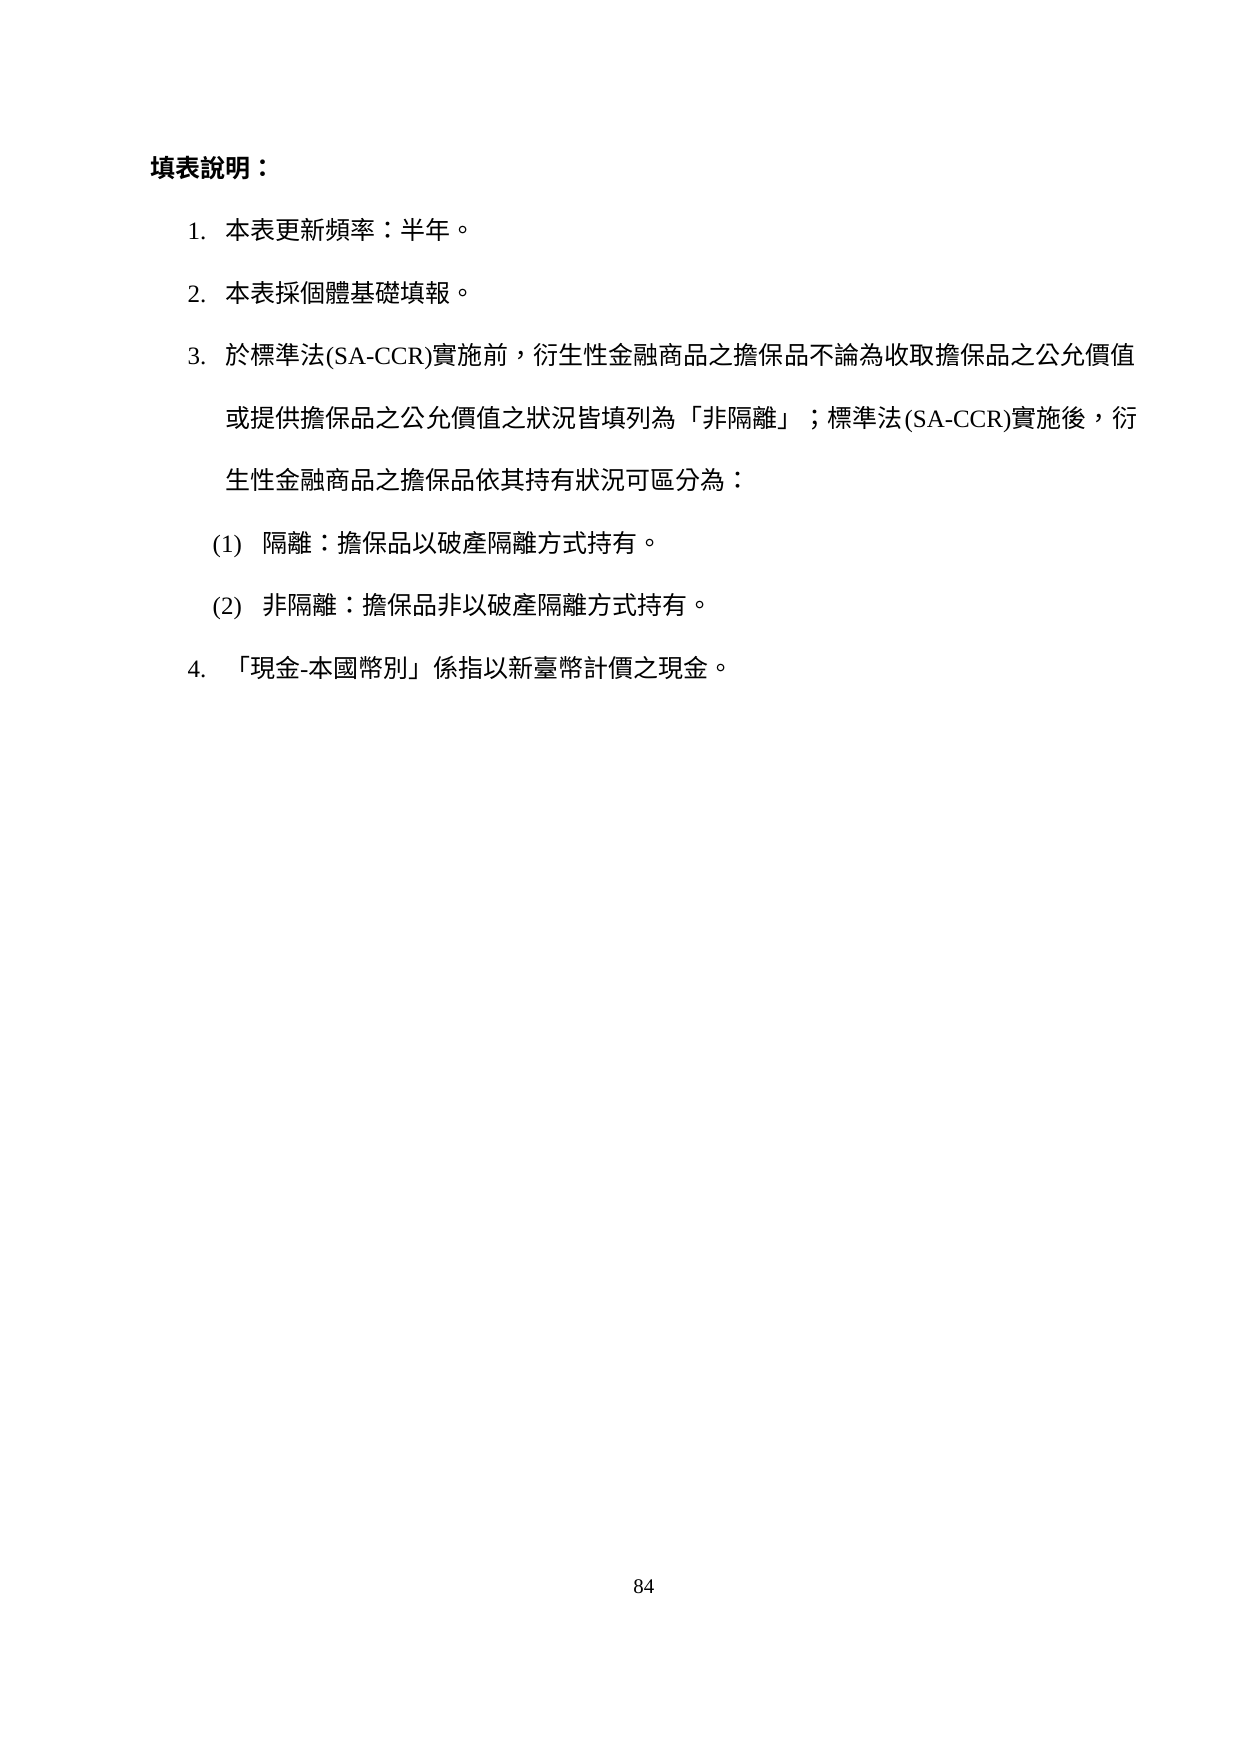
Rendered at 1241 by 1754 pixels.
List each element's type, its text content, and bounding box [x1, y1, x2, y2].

list 「現金-本國幣別」係指以新臺幣計價之現金。 [187, 625, 1137, 687]
list 非隔離：擔保品非以破產隔離方式持有。 [212, 562, 1137, 625]
text 填表說明： [150, 125, 1137, 187]
list 本表採個體基礎填報。 [187, 250, 1137, 312]
list 於標準法(SA-CCR)實施前，衍生性金融商品之擔保品不論為收取擔保品之公允價值或提供擔保品之公允價值之狀況皆填列為「非隔離」；標準法(SA-CCR)實施後，衍生性金融商品之擔保品依其持有狀況可區分為： [187, 312, 1137, 500]
list 隔離：擔保品以破產隔離方式持有。 [212, 500, 1137, 562]
list 本表更新頻率：半年。 [187, 187, 1137, 250]
